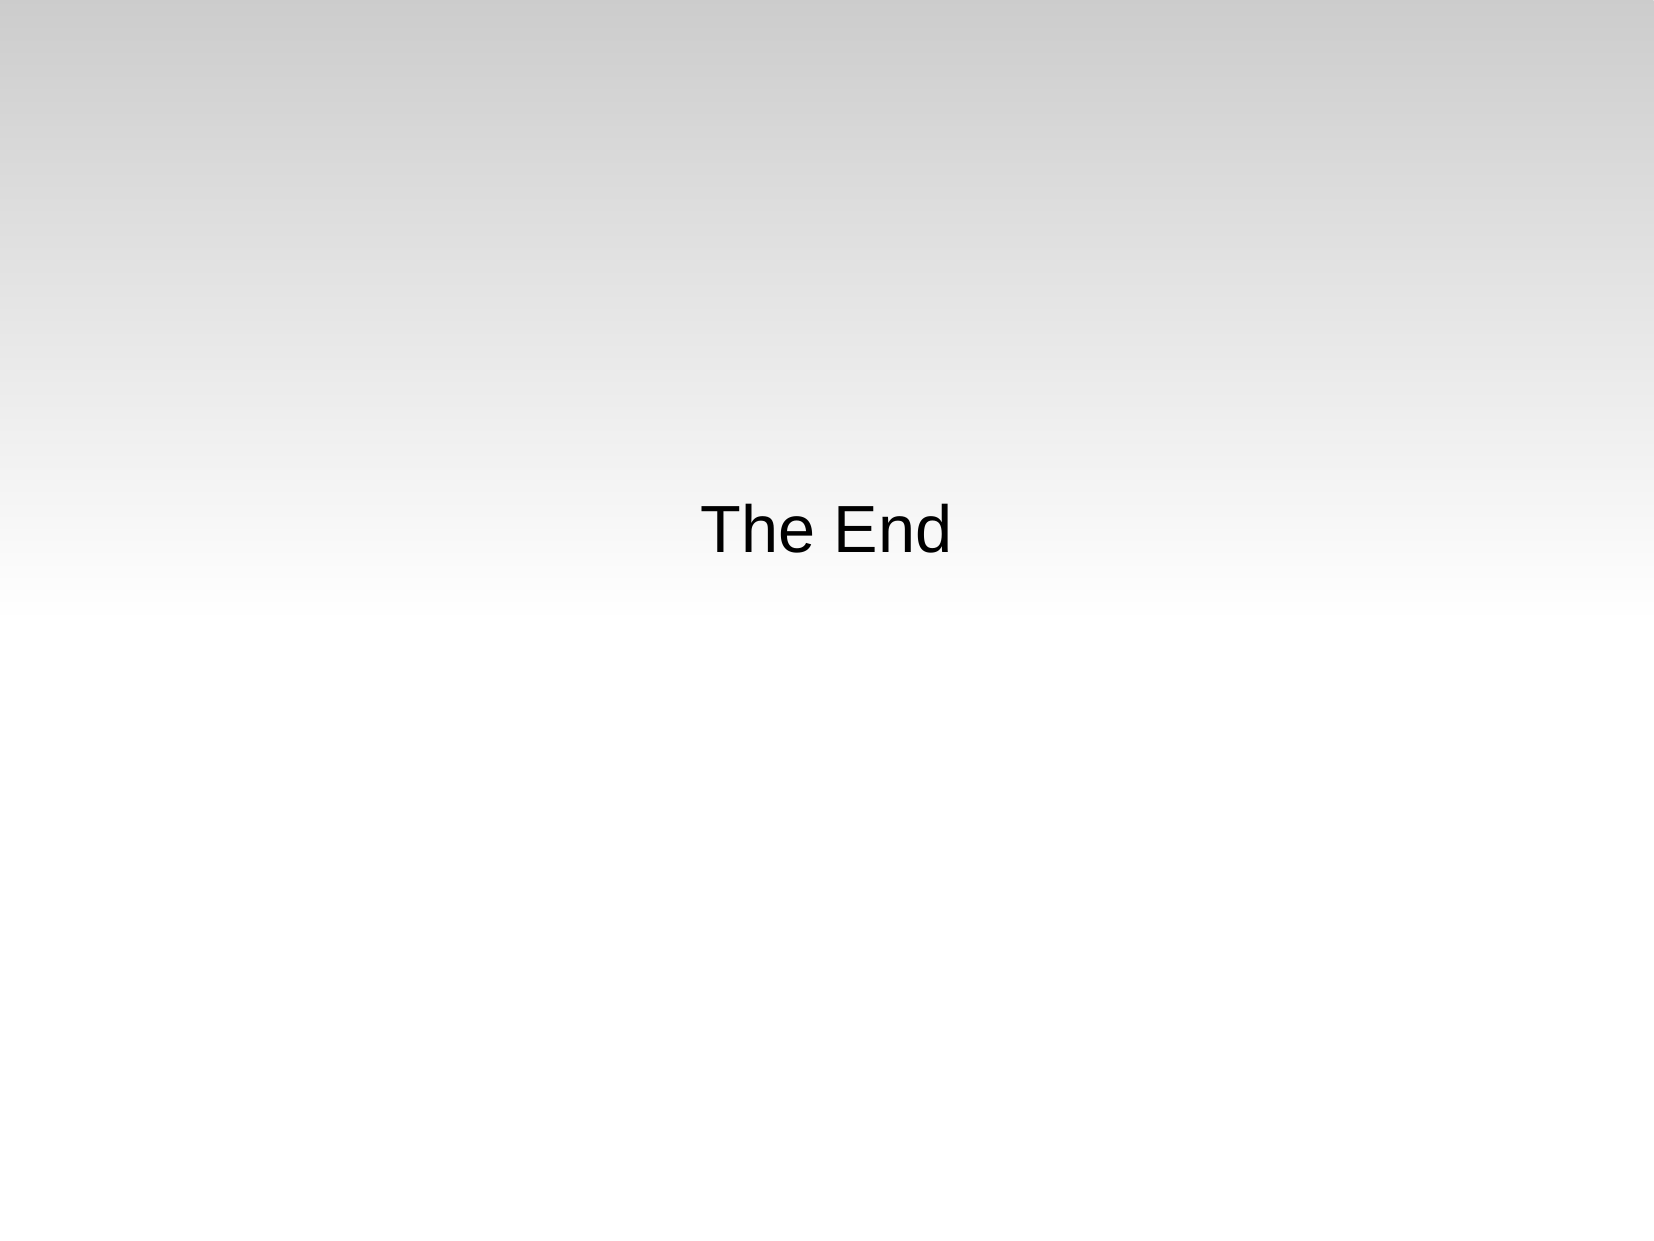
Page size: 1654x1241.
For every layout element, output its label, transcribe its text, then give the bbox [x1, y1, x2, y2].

subtitle The End [82, 56, 1571, 1102]
